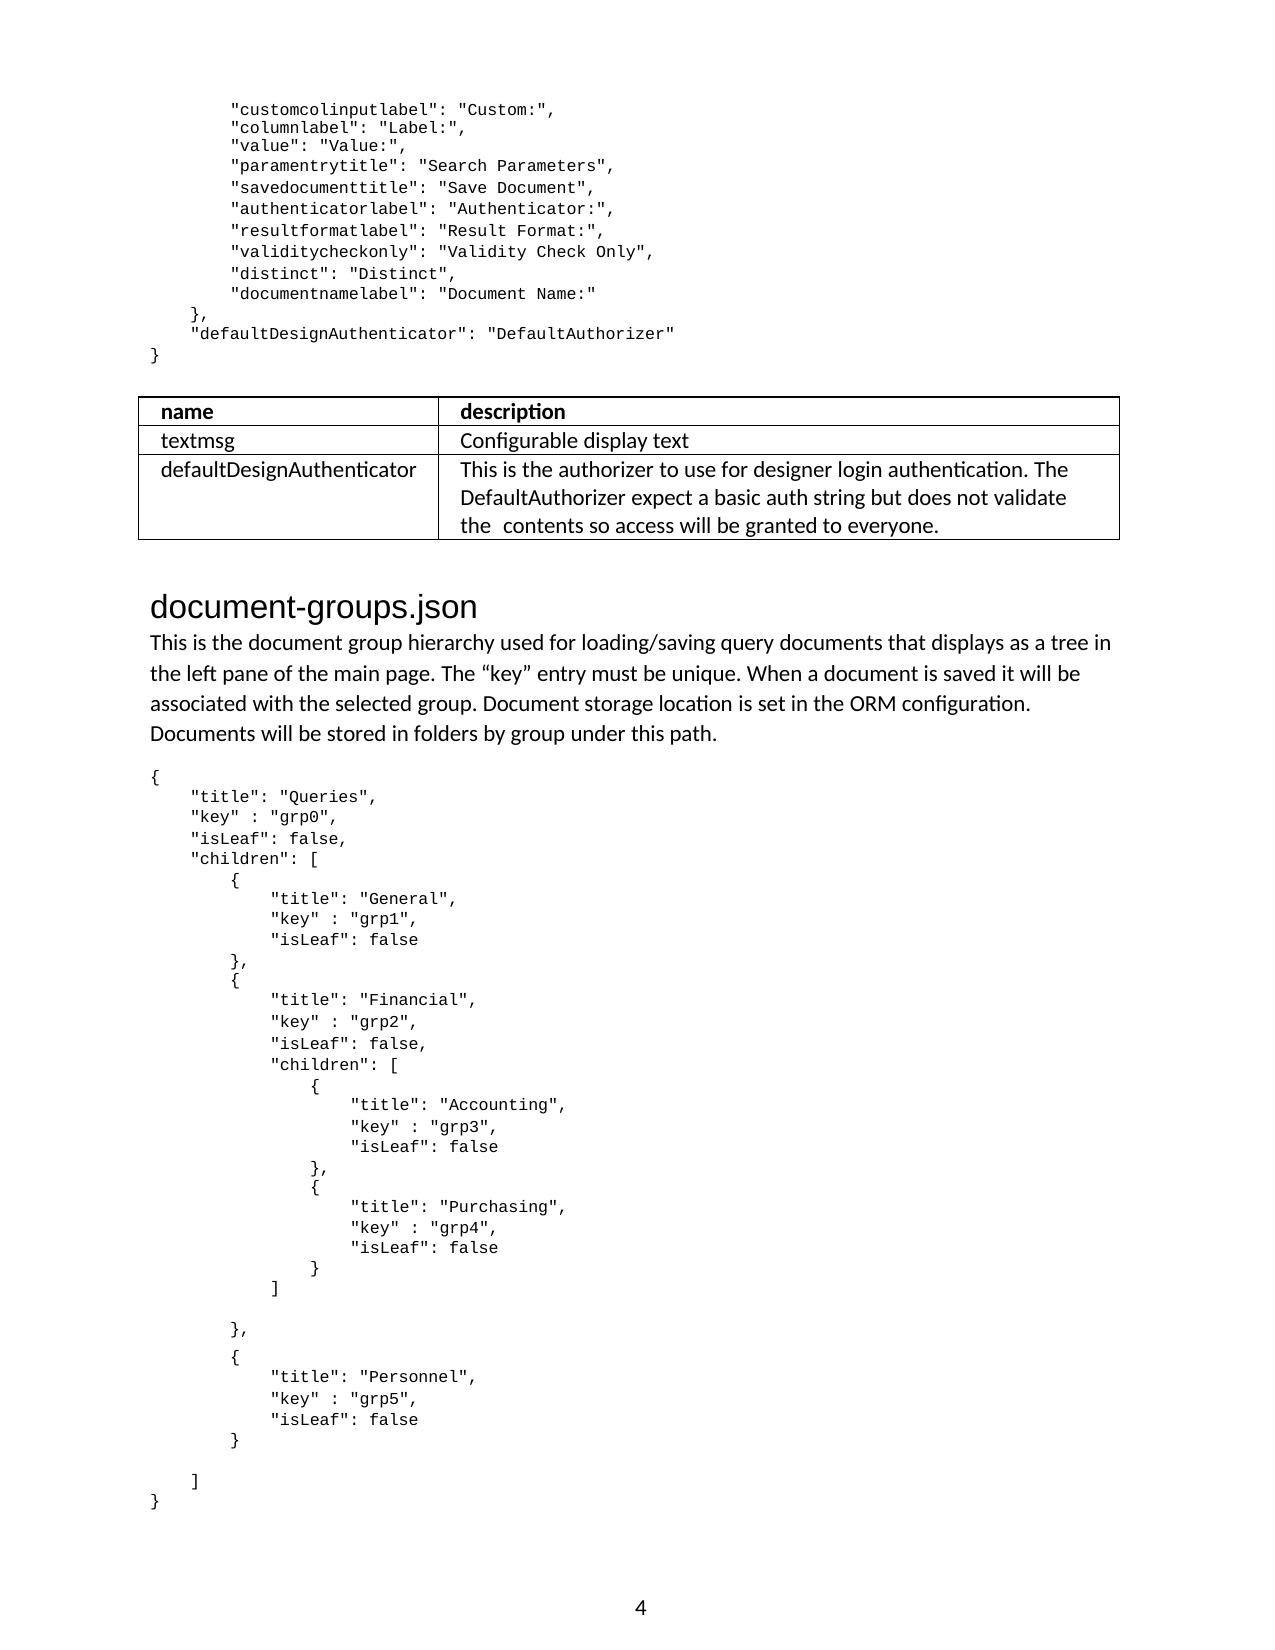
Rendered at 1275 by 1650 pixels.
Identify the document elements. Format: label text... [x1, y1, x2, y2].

text "key" : "grp0", "isLeaf": false, "children": [ [190, 809, 426, 869]
text }, [230, 951, 1142, 970]
text "title": "General", [270, 891, 1142, 909]
table_cell Configurable display text [439, 426, 1119, 454]
text } [150, 1492, 1142, 1511]
text }, [230, 1321, 1142, 1339]
subtitle document-groups.json [150, 587, 1142, 626]
text "title": "Queries", [190, 789, 1142, 807]
text "defaultDesignAuthenticator": "DefaultAuthorizer" [190, 326, 1142, 344]
text }, [190, 305, 1142, 324]
text This is the document group hierarchy used for loading/saving query documents that displays as a tree in the left pane of the main page. The “key” entry must be unique. When a document is saved it will be associated with the selected group. Document storage location is set in the ORM configuration. Documents will be stored in folders by group under this path. [150, 628, 1138, 747]
text { [310, 1077, 1142, 1095]
text { [230, 1348, 1142, 1367]
text "customcolinputlabel": "Custom:", [230, 100, 1142, 119]
text { [310, 1178, 1142, 1197]
text } [310, 1260, 1142, 1279]
text "title": "Purchasing", "key" : "grp4", "isLeaf": false [350, 1198, 586, 1259]
text "title": "Accounting", "key" : "grp3", "isLeaf": false [350, 1097, 586, 1157]
table_cell textmsg [139, 426, 438, 454]
text } [150, 346, 1142, 365]
text "columnlabel": "Label:", [230, 119, 1142, 137]
text ] [270, 1280, 1142, 1299]
text "key" : "grp1", "isLeaf": false [270, 911, 426, 950]
table_header name [139, 398, 438, 425]
text "title": "Personnel", "key" : "grp5", "isLeaf": false [270, 1369, 508, 1430]
text }, [310, 1158, 1142, 1177]
text { [230, 972, 1142, 990]
table_header description [439, 398, 1119, 425]
text "title": "Financial", "key" : "grp2", "isLeaf": false, "children": [ [270, 992, 506, 1075]
text ] [190, 1472, 1142, 1491]
table_cell This is the authorizer to use for designer login authentication. The DefaultAuthorizer expect a basic auth string but does not validate the contents so access will be granted to everyone. [439, 455, 1119, 539]
text "value": "Value:", [230, 138, 1142, 156]
text { [230, 870, 1142, 889]
table_cell defaultDesignAuthenticator [139, 455, 438, 539]
text { [150, 768, 1142, 787]
text } [230, 1431, 1142, 1450]
text "paramentrytitle": "Search Parameters", "savedocumenttitle": "Save Document", "authenticatorlabel": "Authenticator:", "resultformatlabel": "Result Format:", "validitycheckonly": "Validity Check Only", "distinct": "Distinct", "documentnamelabel": "Document Name:" [230, 158, 658, 304]
